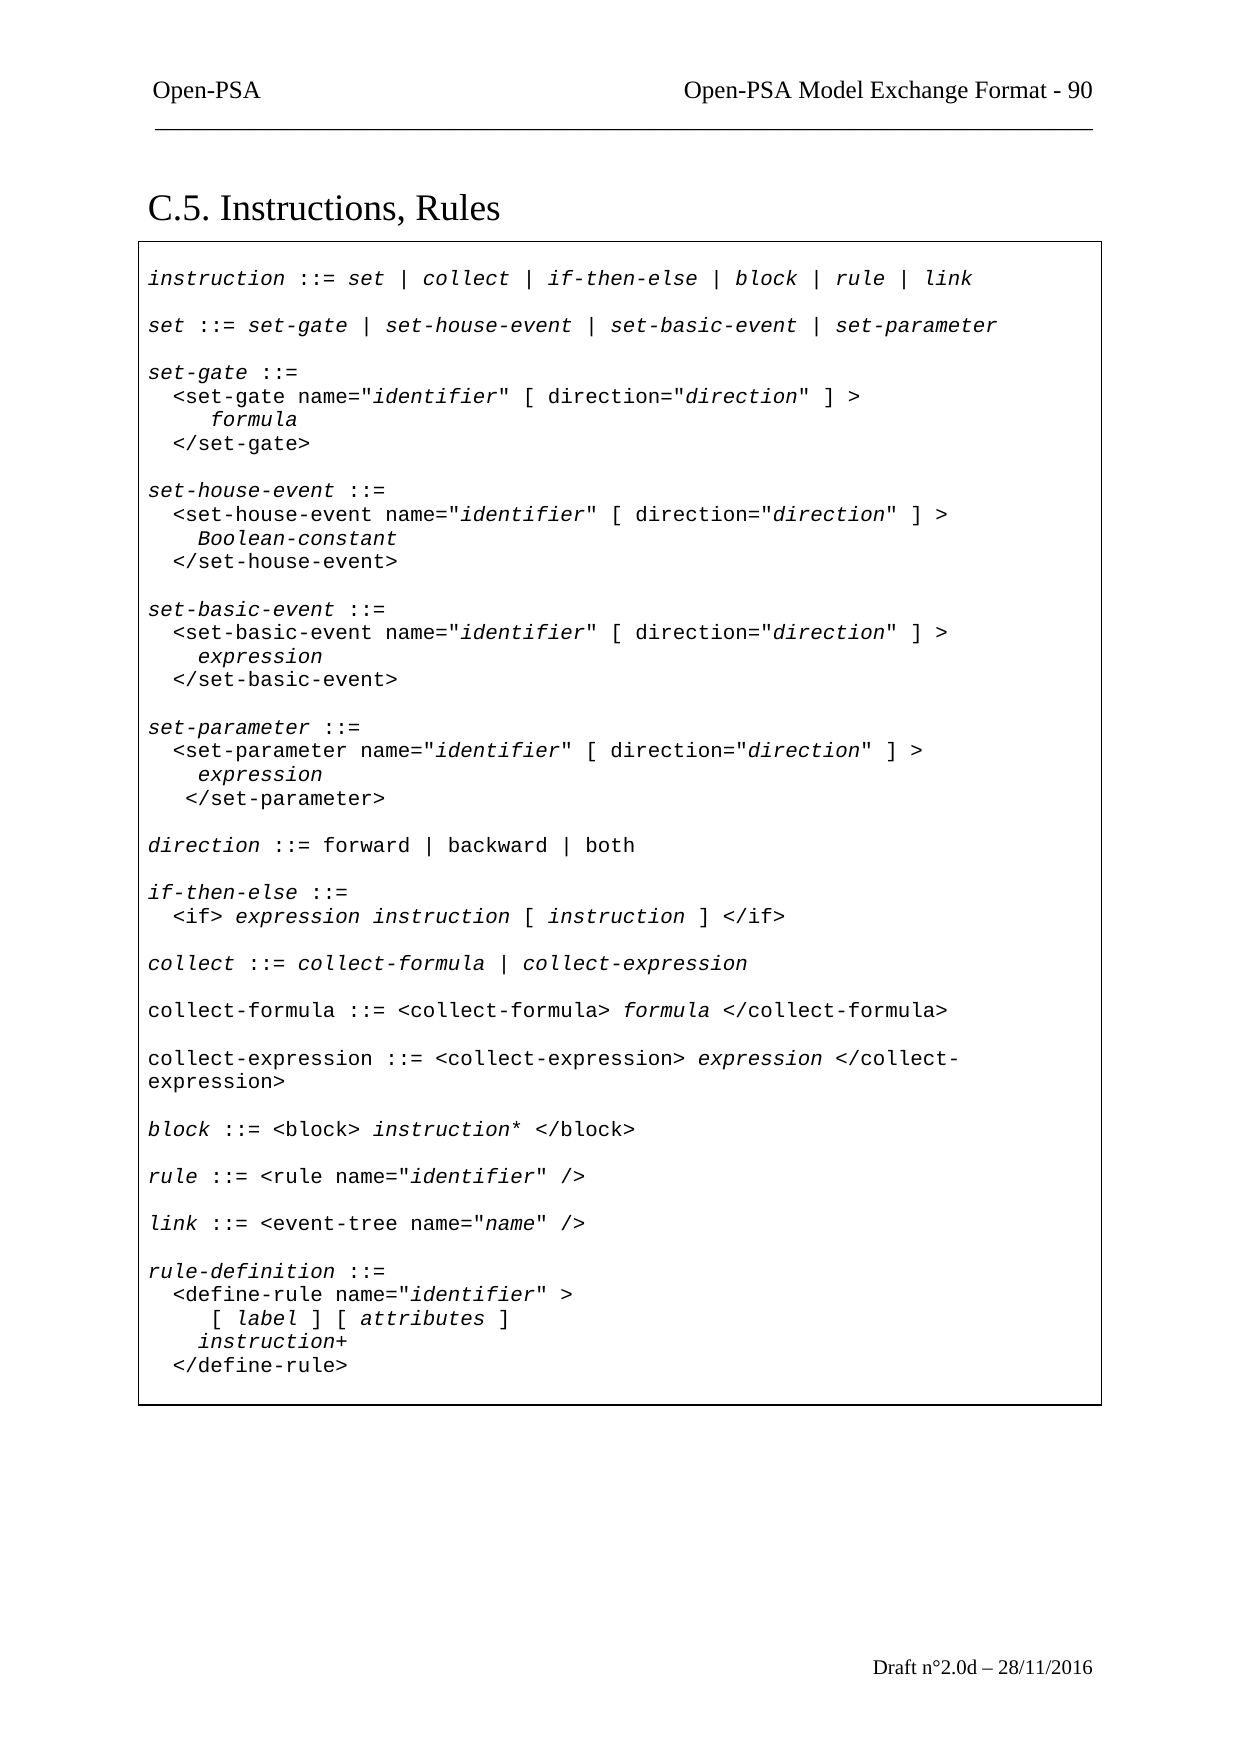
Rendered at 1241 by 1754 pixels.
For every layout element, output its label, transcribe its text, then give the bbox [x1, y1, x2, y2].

text <set-house-event name="identifier" [ direction="direction" ] > [148, 504, 1093, 528]
text set-parameter ::= [148, 717, 1093, 740]
text link ::= <event-tree name="name" /> [148, 1213, 1093, 1237]
text collect ::= collect-formula | collect-expression [148, 953, 1093, 977]
text instruction ::= set | collect | if-then-else | block | rule | link [148, 267, 1093, 291]
text [ label ] [ attributes ] [148, 1308, 1093, 1332]
text </set-basic-event> [148, 669, 1093, 693]
text expression [148, 646, 1093, 669]
text rule-definition ::= [148, 1261, 1093, 1284]
text </define-rule> [148, 1355, 1093, 1379]
text block ::= <block> instruction* </block> [148, 1119, 1093, 1142]
text <if> expression instruction [ instruction ] </if> [148, 906, 1093, 929]
text direction ::= forward | backward | both [148, 835, 1093, 859]
text collect-expression ::= <collect-expression> expression </collect-expression> [148, 1048, 1093, 1095]
text <set-gate name="identifier" [ direction="direction" ] > [148, 386, 1093, 409]
text set-gate ::= [148, 362, 1093, 386]
text set-basic-event ::= [148, 598, 1093, 622]
text </set-gate> [148, 433, 1093, 457]
text expression [148, 764, 1093, 788]
text formula [148, 409, 1093, 433]
text </set-parameter> [148, 788, 1093, 811]
text collect-formula ::= <collect-formula> formula </collect-formula> [148, 1001, 1093, 1024]
text <define-rule name="identifier" > [148, 1284, 1093, 1308]
text instruction+ [148, 1332, 1093, 1355]
list Instructions, Rules [148, 185, 1093, 228]
text <set-parameter name="identifier" [ direction="direction" ] > [148, 740, 1093, 764]
text Boolean-constant [148, 528, 1093, 551]
text rule ::= <rule name="identifier" /> [148, 1166, 1093, 1190]
text <set-basic-event name="identifier" [ direction="direction" ] > [148, 622, 1093, 646]
text if-then-else ::= [148, 882, 1093, 906]
text </set-house-event> [148, 551, 1093, 575]
text set-house-event ::= [148, 480, 1093, 504]
text set ::= set-gate | set-house-event | set-basic-event | set-parameter [148, 315, 1093, 338]
